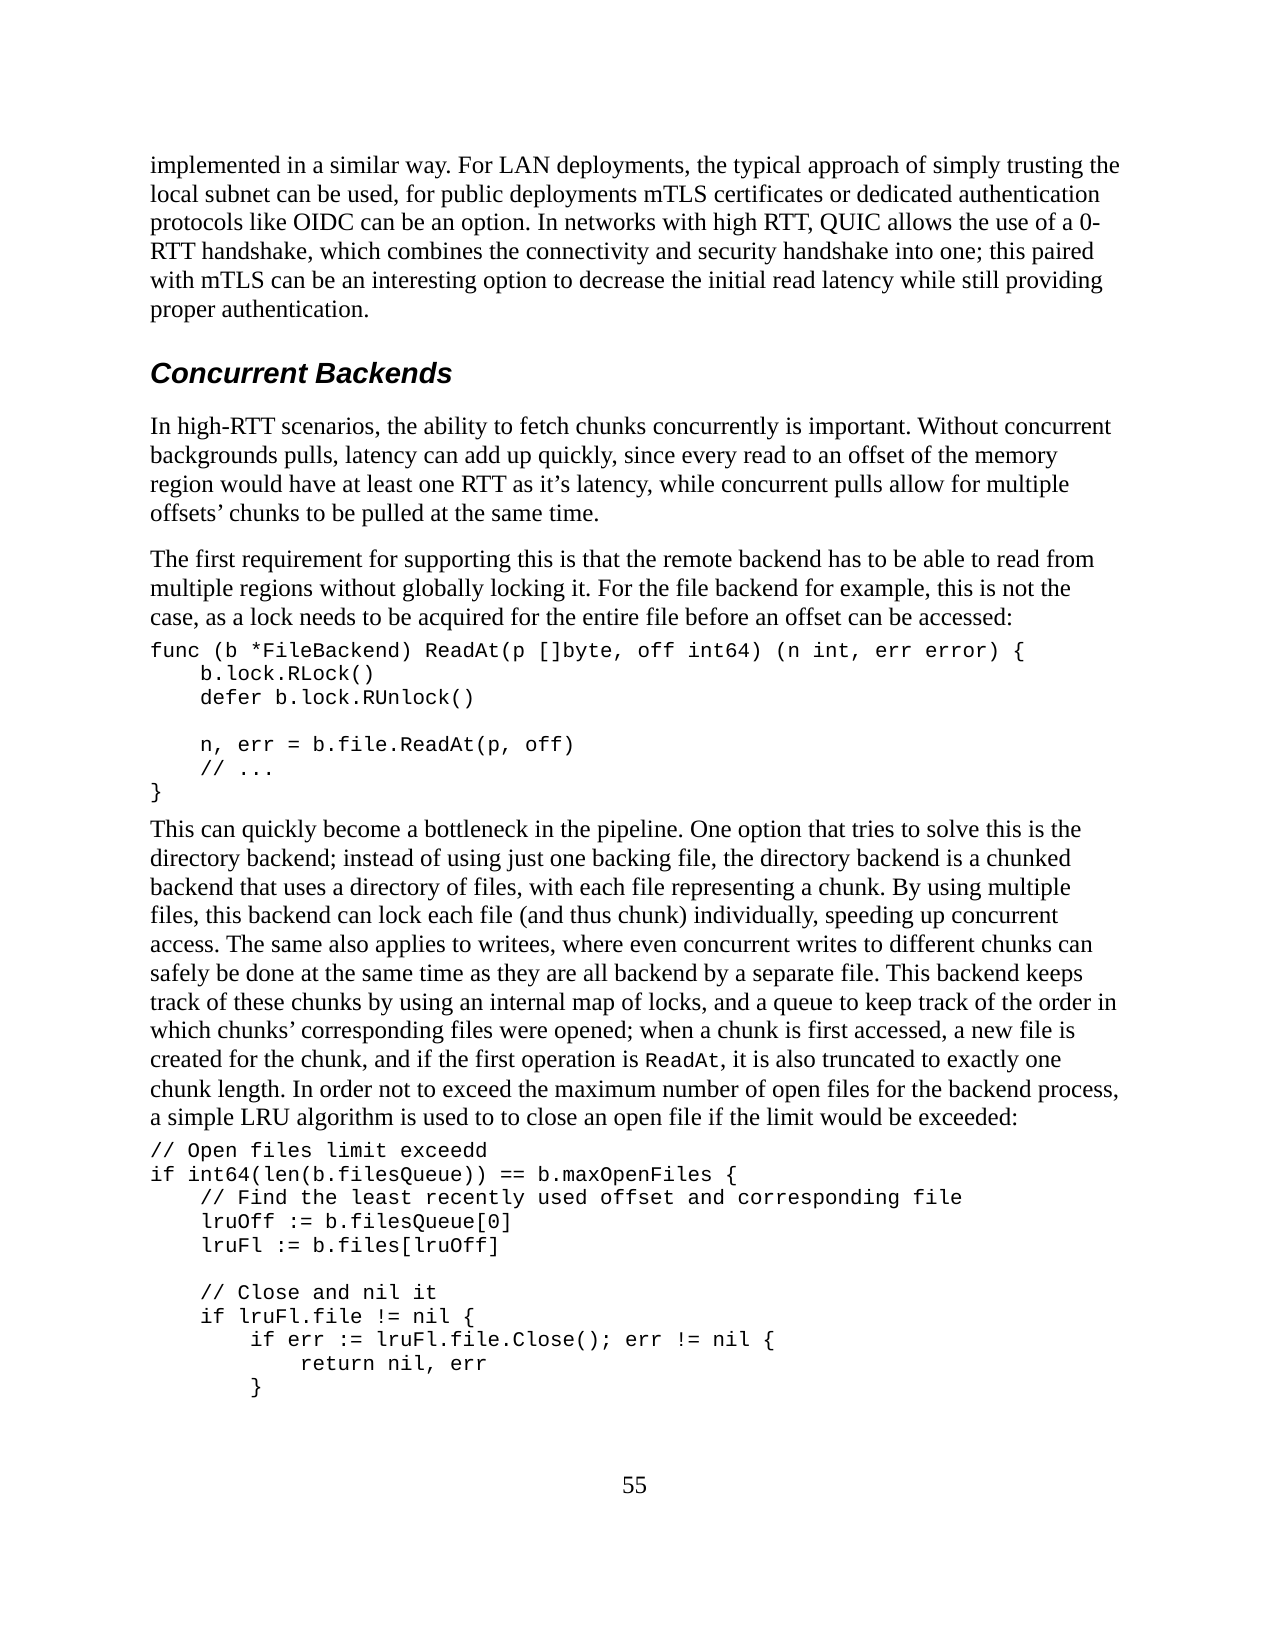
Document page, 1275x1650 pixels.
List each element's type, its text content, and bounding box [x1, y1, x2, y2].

text lruOff := b.filesQueue[0] [150, 1211, 1125, 1235]
text } [150, 781, 1125, 805]
text This can quickly become a bottleneck in the pipeline. One option that tries to solve this is the directory backend; instead of using just one backing file, the directory backend is a chunked backend that uses a directory of files, with each file representing a chunk. By using multiple files, this backend can lock each file (and thus chunk) individually, speeding up concurrent access. The same also applies to writees, where even concurrent writes to different chunks can safely be done at the same time as they are all backend by a separate file. This backend keeps track of these chunks by using an internal map of locks, and a queue to keep track of the order in which chunks’ corresponding files were opened; when a chunk is first accessed, a new file is created for the chunk, and if the first operation is ReadAt, it is also truncated to exactly one chunk length. In order not to exceed the maximum number of open files for the backend process, a simple LRU algorithm is used to to close an open file if the limit would be exceeded: [150, 814, 1125, 1131]
text In high-RTT scenarios, the ability to fetch chunks concurrently is important. Without concurrent backgrounds pulls, latency can add up quickly, since every read to an offset of the memory region would have at least one RTT as it’s latency, while concurrent pulls allow for multiple offsets’ chunks to be pulled at the same time. [150, 411, 1125, 526]
text // Open files limit exceedd [150, 1140, 1125, 1164]
text return nil, err [150, 1353, 1125, 1377]
text if err := lruFl.file.Close(); err != nil { [150, 1329, 1125, 1353]
text n, err = b.file.ReadAt(p, off) [150, 734, 1125, 758]
text defer b.lock.RUnlock() [150, 687, 1125, 711]
text // ... [150, 758, 1125, 781]
text b.lock.RLock() [150, 663, 1125, 687]
text The first requirement for supporting this is that the remote backend has to be able to read from multiple regions without globally locking it. For the file backend for example, this is not the case, as a lock needs to be acquired for the entire file before an offset can be accessed: [150, 544, 1125, 631]
text implemented in a similar way. For LAN deployments, the typical approach of simply trusting the local subnet can be used, for public deployments mTLS certificates or dedicated authentication protocols like OIDC can be an option. In networks with high RTT, QUIC allows the use of a 0-RTT handshake, which combines the connectivity and security handshake into one; this paired with mTLS can be an interesting option to decrease the initial read latency while still providing proper authentication. [150, 150, 1125, 322]
text if lruFl.file != nil { [150, 1306, 1125, 1329]
text func (b *FileBackend) ReadAt(p []byte, off int64) (n int, err error) { [150, 639, 1125, 663]
text } [150, 1377, 1125, 1400]
text if int64(len(b.filesQueue)) == b.maxOpenFiles { [150, 1164, 1125, 1187]
text // Find the least recently used offset and corresponding file [150, 1187, 1125, 1211]
text lruFl := b.files[lruOff] [150, 1235, 1125, 1258]
text // Close and nil it [150, 1282, 1125, 1306]
subtitle Concurrent Backends [150, 356, 1125, 390]
